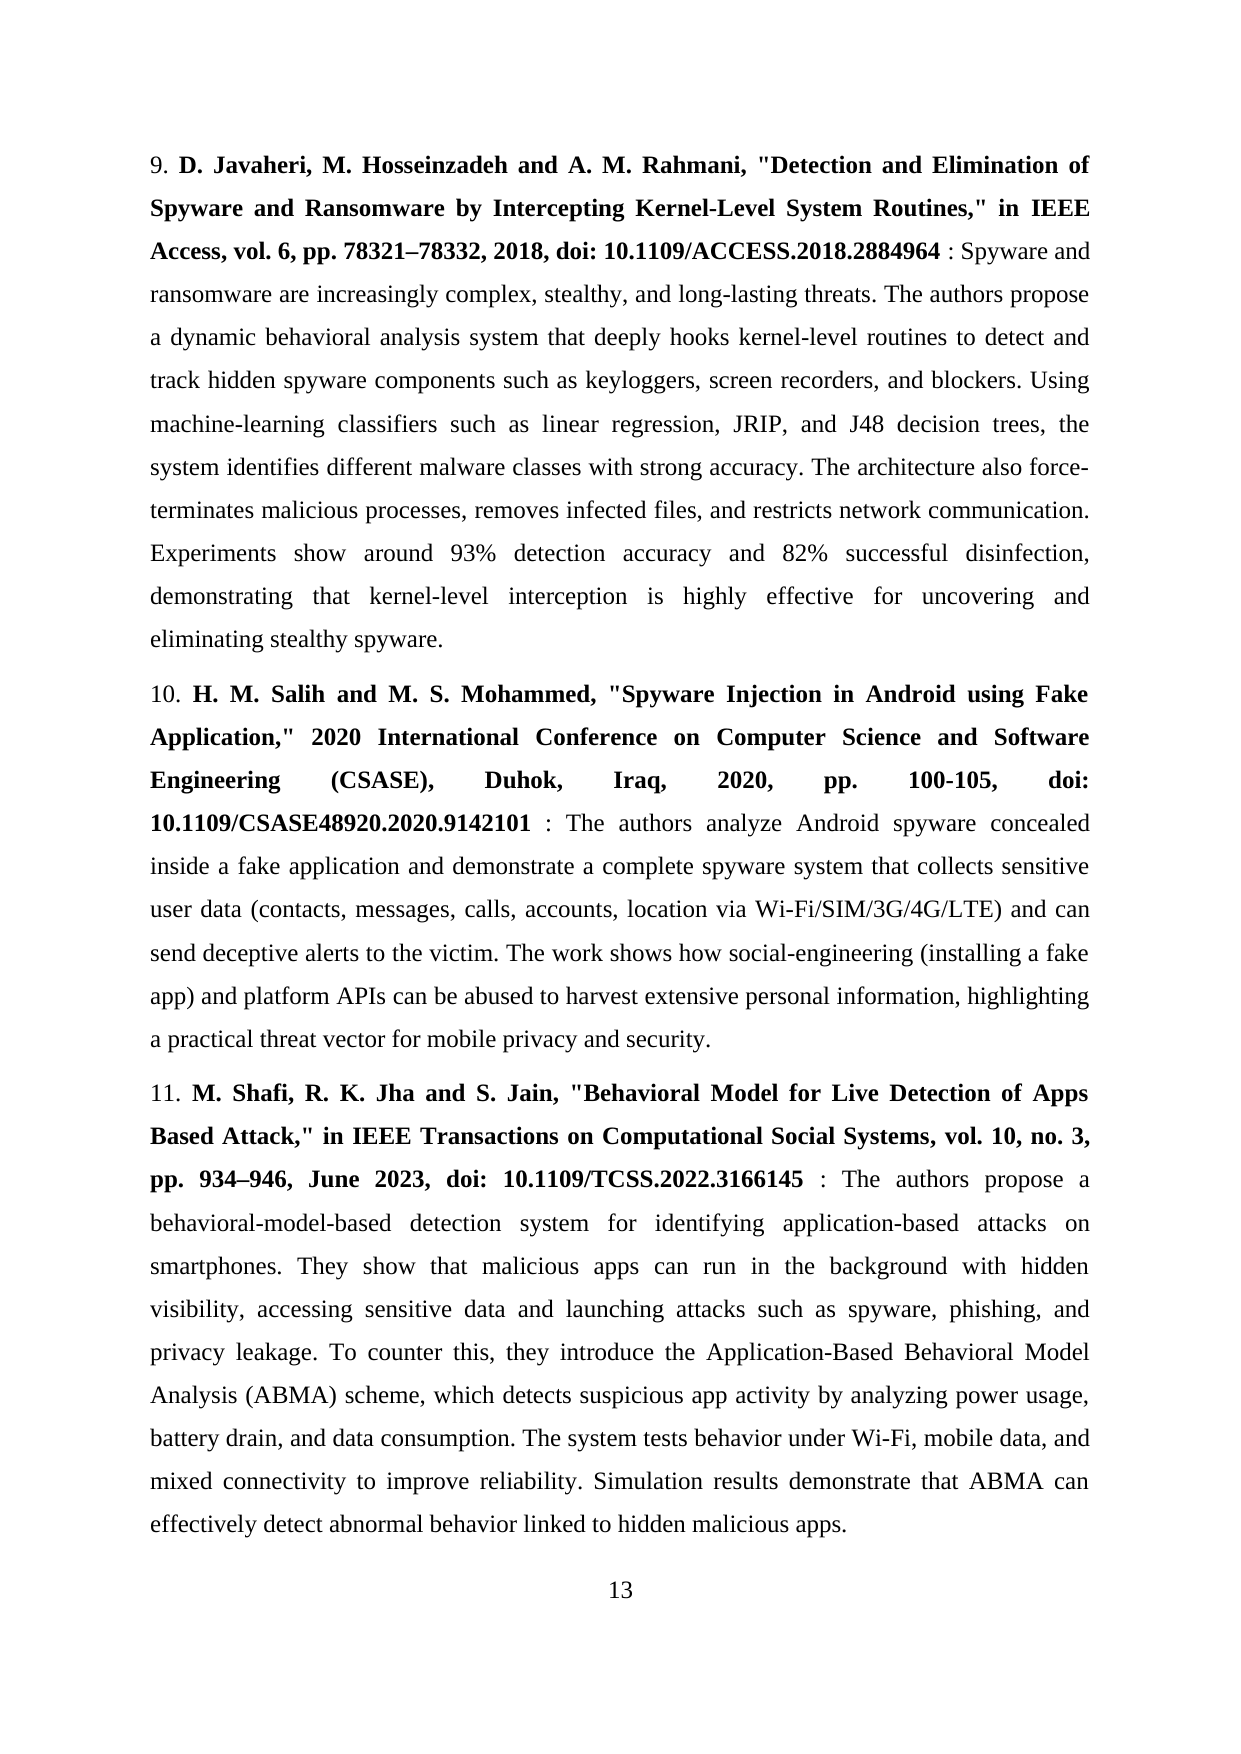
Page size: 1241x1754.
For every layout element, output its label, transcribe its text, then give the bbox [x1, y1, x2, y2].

text 9. D. Javaheri, M. Hosseinzadeh and A. M. Rahmani, "Detection and Elimination of Spyware and Ransomware by Intercepting Kernel-Level System Routines," in IEEE Access, vol. 6, pp. 78321–78332, 2018, doi: 10.1109/ACCESS.2018.2884964 : Spyware and ransomware are increasingly complex, stealthy, and long-lasting threats. The authors propose a dynamic behavioral analysis system that deeply hooks kernel-level routines to detect and track hidden spyware components such as keyloggers, screen recorders, and blockers. Using machine-learning classifiers such as linear regression, JRIP, and J48 decision trees, the system identifies different malware classes with strong accuracy. The architecture also force-terminates malicious processes, removes infected files, and restricts network communication. Experiments show around 93% detection accuracy and 82% successful disinfection, demonstrating that kernel-level interception is highly effective for uncovering and eliminating stealthy spyware. [150, 150, 1091, 653]
text 10. H. M. Salih and M. S. Mohammed, "Spyware Injection in Android using Fake Application," 2020 International Conference on Computer Science and Software Engineering (CSASE), Duhok, Iraq, 2020, pp. 100-105, doi: 10.1109/CSASE48920.2020.9142101 : The authors analyze Android spyware concealed inside a fake application and demonstrate a complete spyware system that collects sensitive user data (contacts, messages, calls, accounts, location via Wi-Fi/SIM/3G/4G/LTE) and can send deceptive alerts to the victim. The work shows how social-engineering (installing a fake app) and platform APIs can be abused to harvest extensive personal information, highlighting a practical threat vector for mobile privacy and security. [150, 679, 1091, 1053]
text 11. M. Shafi, R. K. Jha and S. Jain, "Behavioral Model for Live Detection of Apps Based Attack," in IEEE Transactions on Computational Social Systems, vol. 10, no. 3, pp. 934–946, June 2023, doi: 10.1109/TCSS.2022.3166145 : The authors propose a behavioral-model-based detection system for identifying application-based attacks on smartphones. They show that malicious apps can run in the background with hidden visibility, accessing sensitive data and launching attacks such as spyware, phishing, and privacy leakage. To counter this, they introduce the Application-Based Behavioral Model Analysis (ABMA) scheme, which detects suspicious app activity by analyzing power usage, battery drain, and data consumption. The system tests behavior under Wi-Fi, mobile data, and mixed connectivity to improve reliability. Simulation results demonstrate that ABMA can effectively detect abnormal behavior linked to hidden malicious apps. [150, 1078, 1091, 1538]
